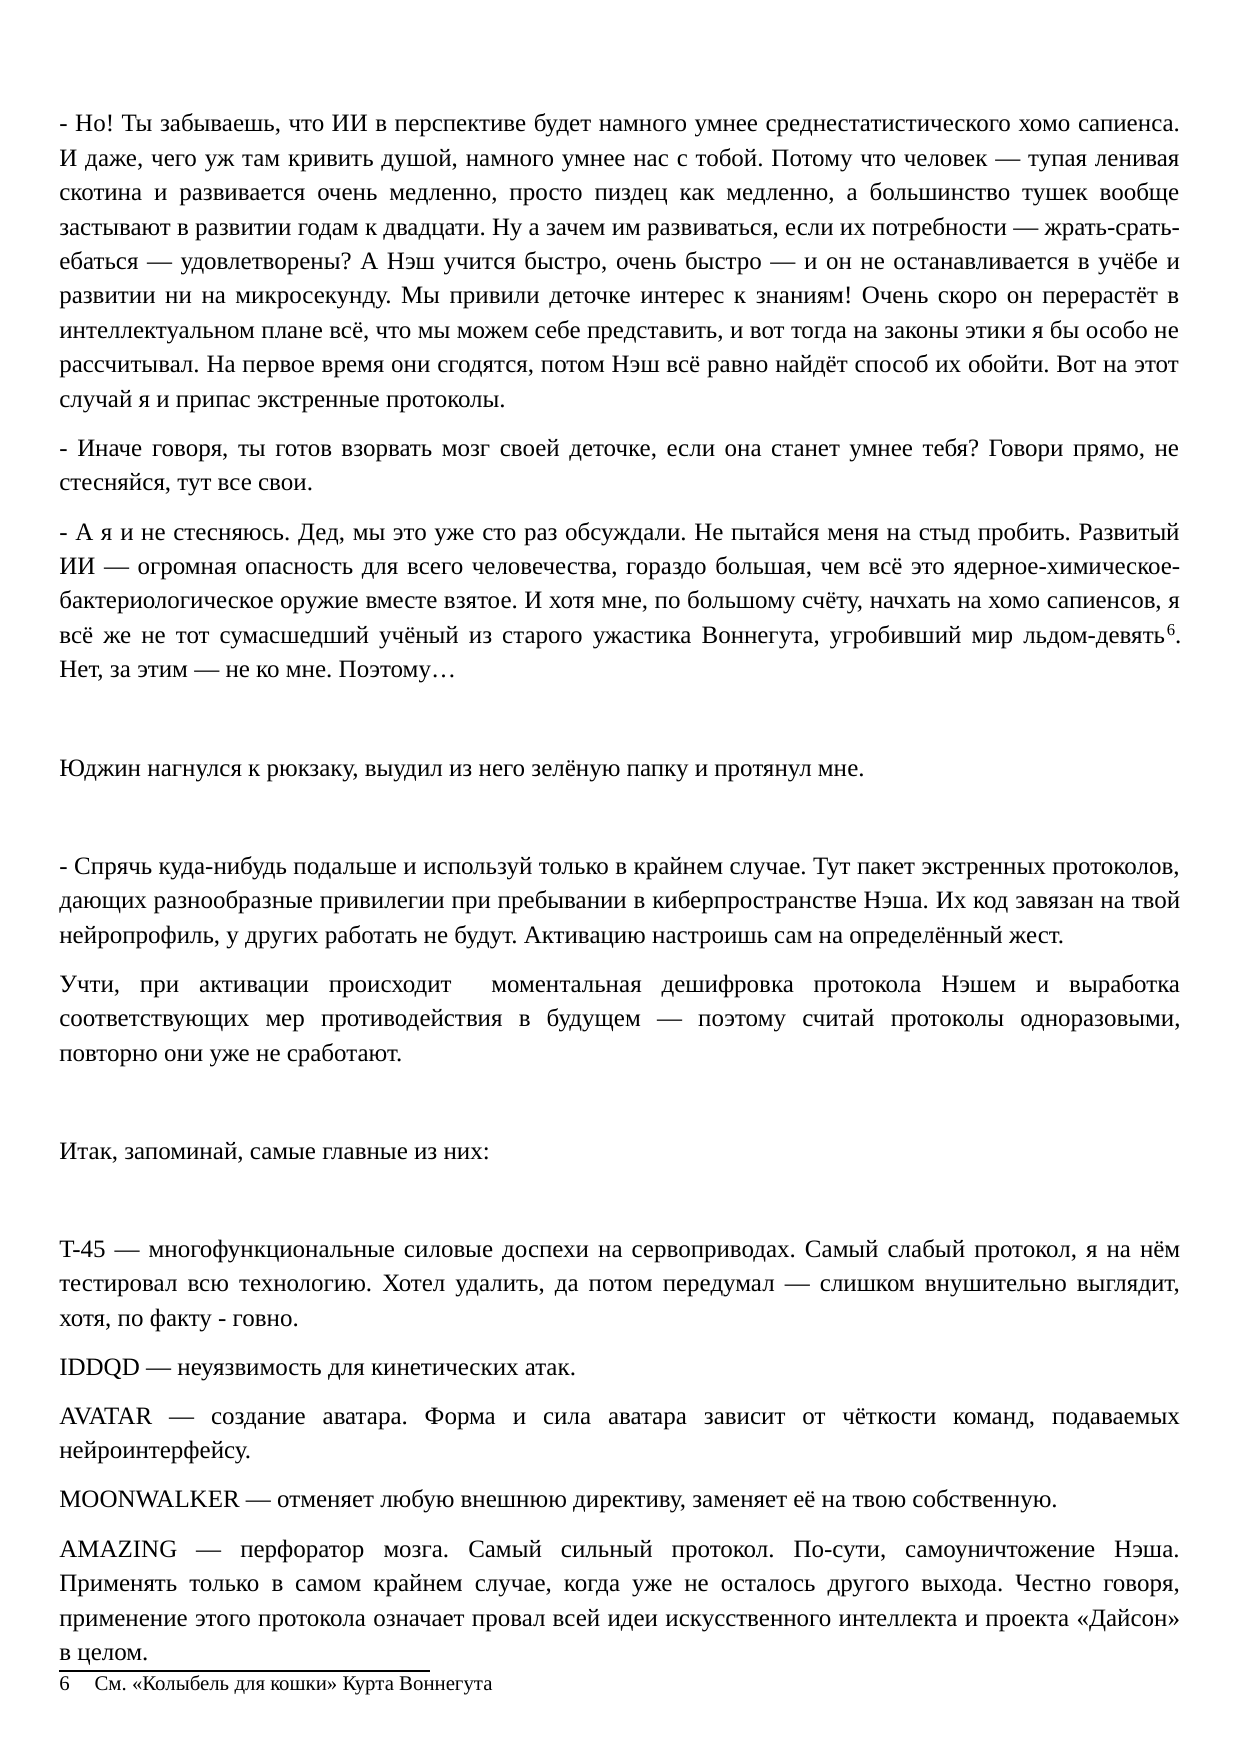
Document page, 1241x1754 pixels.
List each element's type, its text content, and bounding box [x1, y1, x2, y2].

text AVATAR — создание аватара. Форма и сила аватара зависит от чёткости команд, подаваемых нейроинтерфейсу. [59, 1401, 1181, 1464]
text MOONWALKER — отменяет любую внешнюю директиву, заменяет её на твою собственную. [59, 1484, 1181, 1513]
text - Иначе говоря, ты готов взорвать мозг своей деточке, если она станет умнее тебя? Говори прямо, не стесняйся, тут все свои. [59, 433, 1181, 496]
text T-45 — многофункциональные силовые доспехи на сервоприводах. Самый слабый протокол, я на нём тестировал всю технологию. Хотел удалить, да потом передумал — слишком внушительно выглядит, хотя, по факту - говно. [59, 1234, 1181, 1332]
text - А я и не стесняюсь. Дед, мы это уже сто раз обсуждали. Не пытайся меня на стыд пробить. Развитый ИИ — огромная опасность для всего человечества, гораздо большая, чем всё это ядерное-химическое-бактериологическое оружие вместе взятое. И хотя мне, по большому счёту, начхать на хомо сапиенсов, я всё же не тот сумасшедший учёный из старого ужастика Воннегута, угробивший мир льдом-девять. Нет, за этим — не ко мне. Поэтому… [59, 517, 1181, 683]
text IDDQD — неуязвимость для кинетических атак. [59, 1352, 1181, 1381]
text AMAZING — перфоратор мозга. Самый сильный протокол. По-сути, самоуничтожение Нэша. Применять только в самом крайнем случае, когда уже не осталось другого выхода. Честно говоря, применение этого протокола означает провал всей идеи искусственного интеллекта и проекта «Дайсон» в целом. [59, 1534, 1181, 1666]
text - Спрячь куда-нибудь подальше и используй только в крайнем случае. Тут пакет экстренных протоколов, дающих разнообразные привилегии при пребывании в киберпространстве Нэша. Их код завязан на твой нейропрофиль, у других работать не будут. Активацию настроишь сам на определённый жест. [59, 851, 1181, 948]
text - Но! Ты забываешь, что ИИ в перспективе будет намного умнее среднестатистического хомо сапиенса. И даже, чего уж там кривить душой, намного умнее нас с тобой. Потому что человек — тупая ленивая скотина и развивается очень медленно, просто пиздец как медленно, а большинство тушек вообще застывают в развитии годам к двадцати. Ну а зачем им развиваться, если их потребности — жрать-срать-ебаться — удовлетворены? А Нэш учится быстро, очень быстро — и он не останавливается в учёбе и развитии ни на микросекунду. Мы привили деточке интерес к знаниям! Очень скоро он перерастёт в интеллектуальном плане всё, что мы можем себе представить, и вот тогда на законы этики я бы особо не рассчитывал. На первое время они сгодятся, потом Нэш всё равно найдёт способ их обойти. Вот на этот случай я и припас экстренные протоколы. [59, 108, 1181, 413]
text Итак, запоминай, самые главные из них: [59, 1136, 1181, 1164]
text Учти, при активации происходит моментальная дешифровка протокола Нэшем и выработка соответствующих мер противодействия в будущем — поэтому считай протоколы одноразовыми, повторно они уже не сработают. [59, 969, 1181, 1066]
text См. «Колыбель для кошки» Курта Воннегута [59, 1671, 1181, 1695]
text Юджин нагнулся к рюкзаку, выудил из него зелёную папку и протянул мне. [59, 753, 1181, 781]
